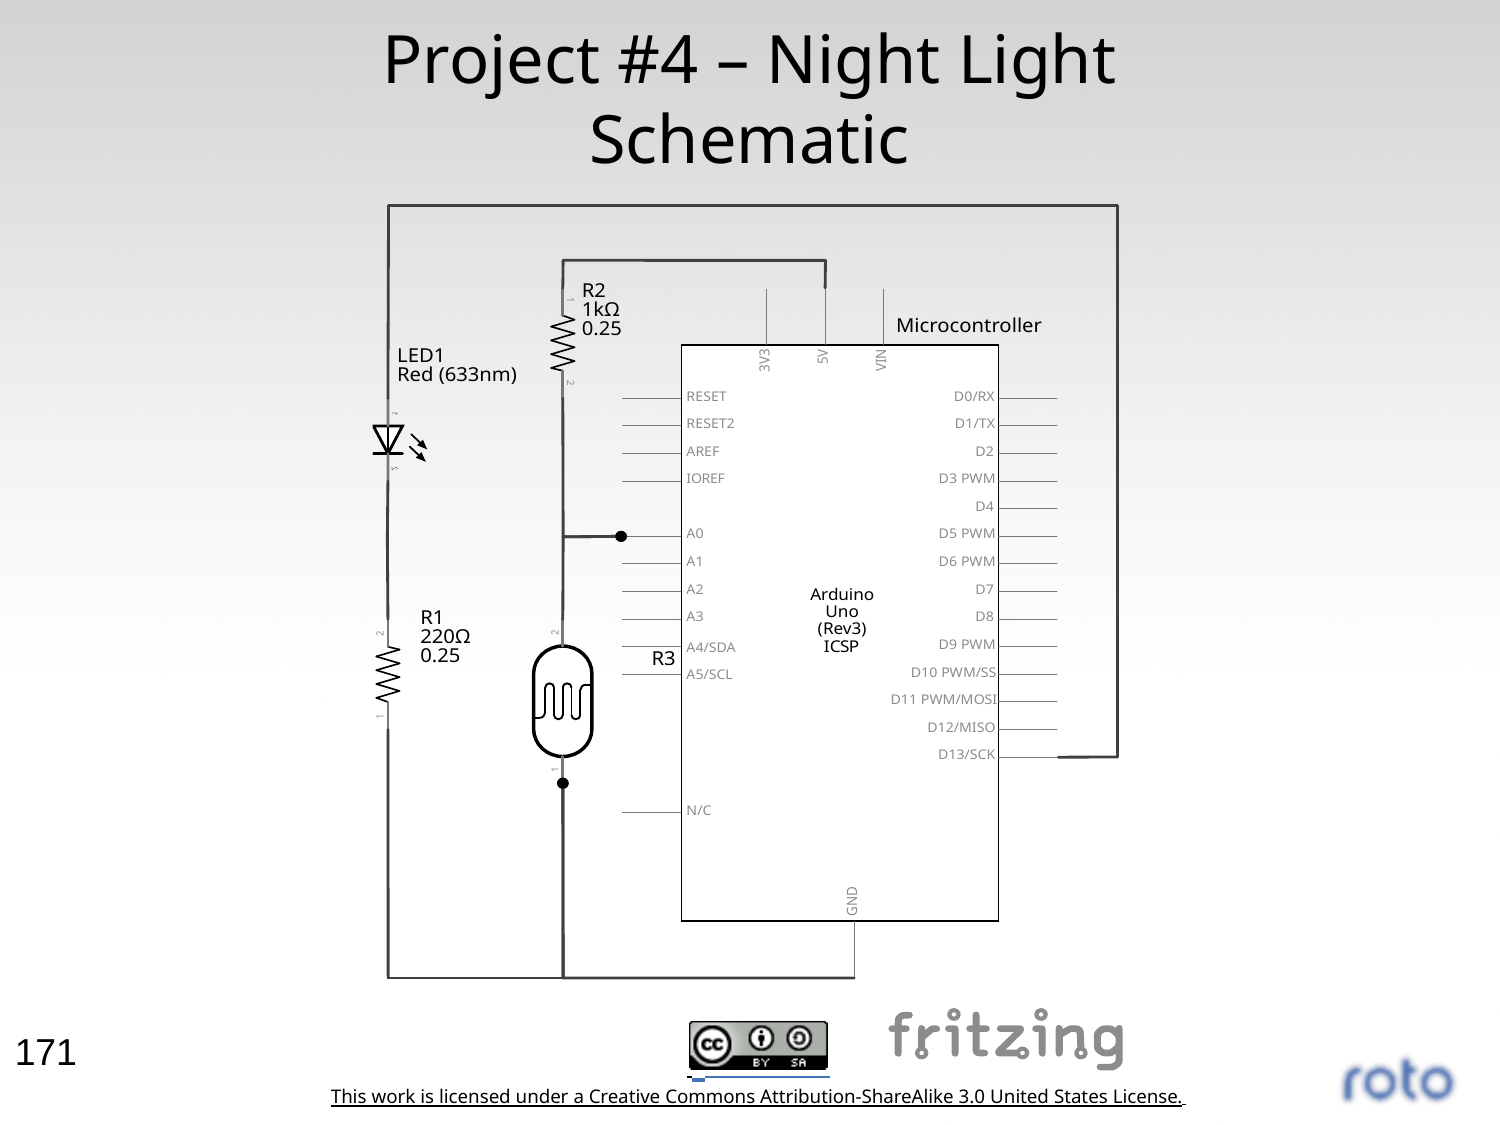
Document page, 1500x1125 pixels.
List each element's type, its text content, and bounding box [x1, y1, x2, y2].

picture [0, 0, 1500, 1125]
title Project #4 – Night Light Schematic [112, 2, 1388, 190]
